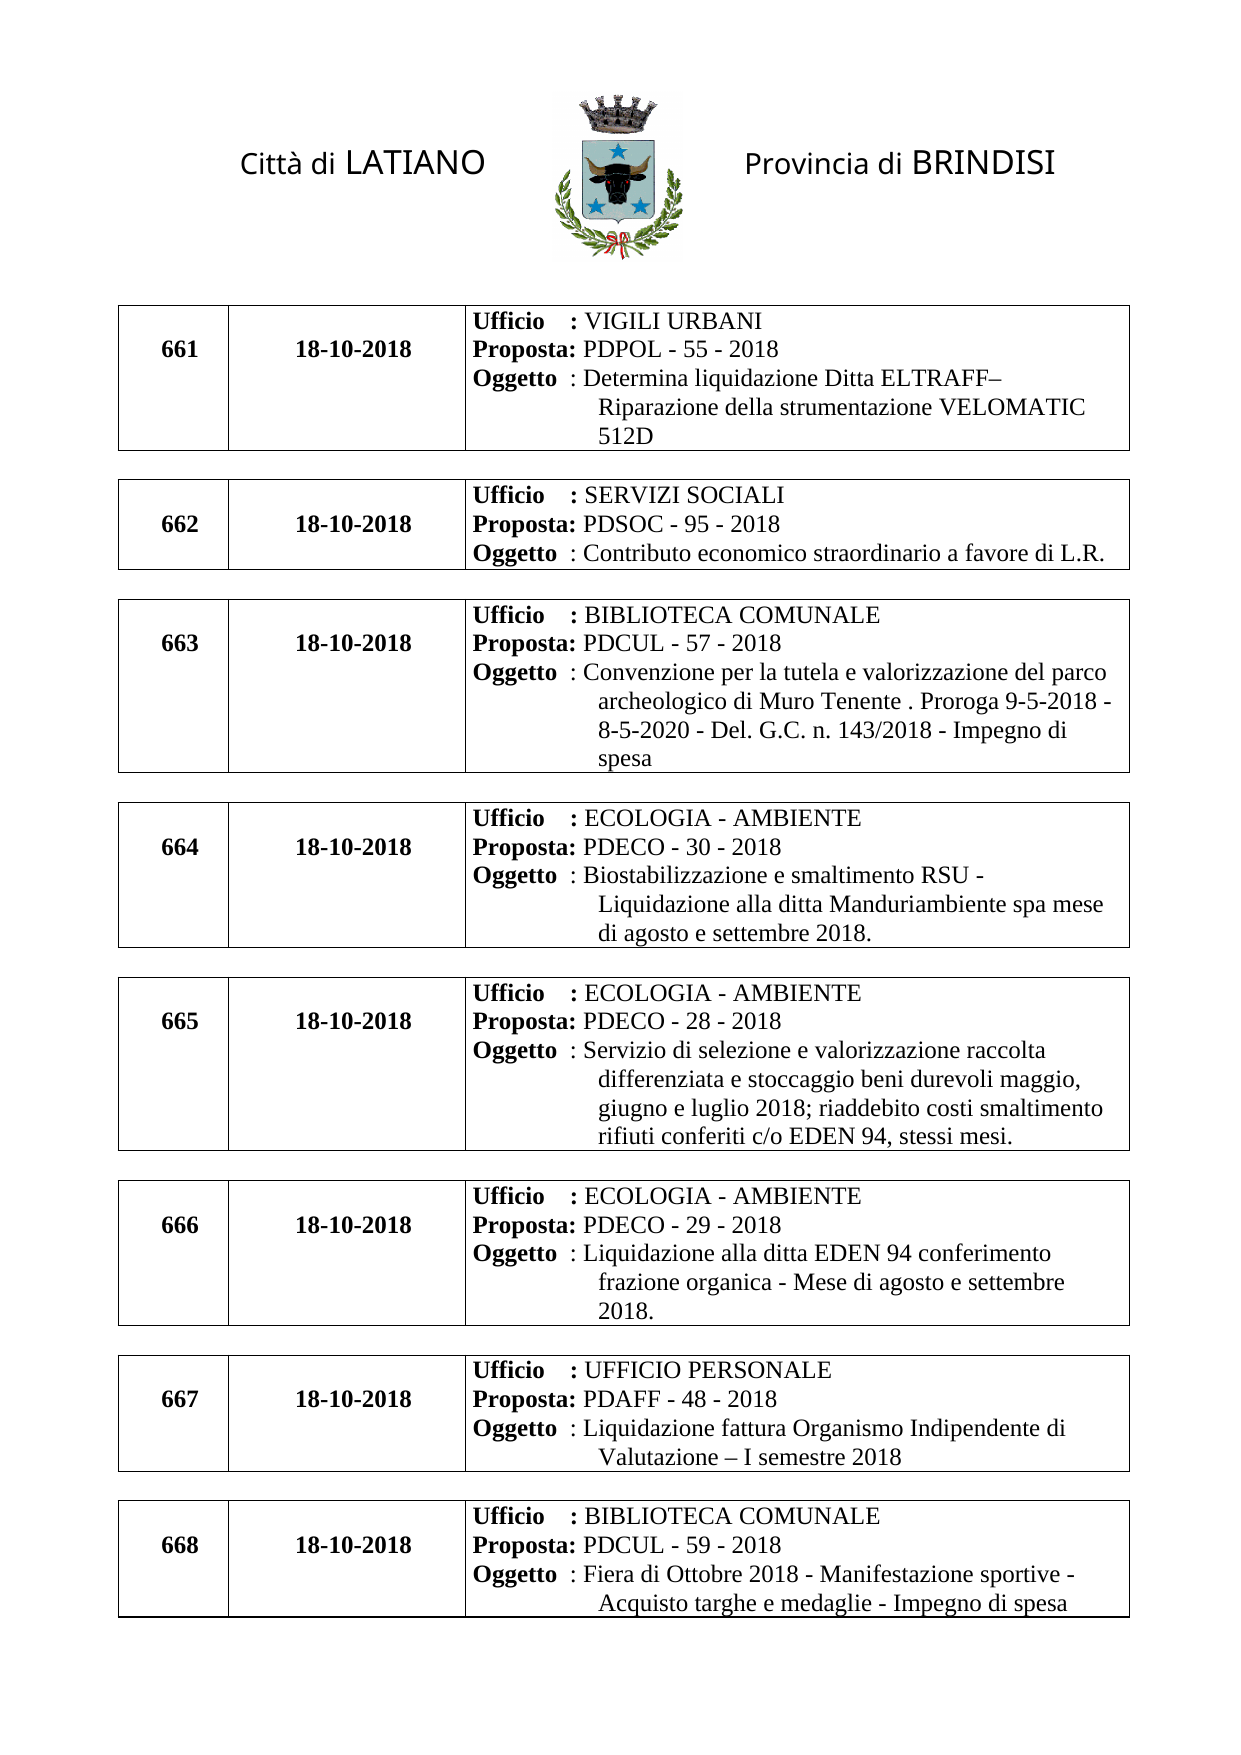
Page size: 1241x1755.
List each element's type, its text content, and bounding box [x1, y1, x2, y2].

table_header Ufficio : VIGILI URBANI Proposta: PDPOL - 55 - 2018 Oggetto : Determina liquidazione Ditta ELTRAFF– Riparazione della strumentazione VELOMATIC 512D [466, 306, 1129, 449]
table_header Ufficio : SERVIZI SOCIALI Proposta: PDSOC - 95 - 2018 Oggetto : Contributo economico straordinario a favore di L.R. [466, 480, 1129, 569]
table_header Ufficio : BIBLIOTECA COMUNALE Proposta: PDCUL - 57 - 2018 Oggetto : Convenzione per la tutela e valorizzazione del parco archeologico di Muro Tenente . Proroga 9-5-2018 - 8-5-2020 - Del. G.C. n. 143/2018 - Impegno di spesa [466, 600, 1129, 772]
table_header 18-10-2018 [229, 1501, 465, 1616]
table_header 662 [119, 480, 228, 569]
table_header 661 [119, 306, 228, 449]
table_header 667 [119, 1356, 228, 1471]
table_header 665 [119, 978, 228, 1150]
table_header 666 [119, 1181, 228, 1325]
table_header 18-10-2018 [229, 978, 465, 1150]
table_header 18-10-2018 [229, 1356, 465, 1471]
table_header Ufficio : ECOLOGIA - AMBIENTE Proposta: PDECO - 30 - 2018 Oggetto : Biostabilizzazione e smaltimento RSU - Liquidazione alla ditta Manduriambiente spa mese di agosto e settembre 2018. [466, 803, 1129, 947]
table_header 18-10-2018 [229, 1181, 465, 1325]
table_header 668 [119, 1501, 228, 1616]
table_header Ufficio : ECOLOGIA - AMBIENTE Proposta: PDECO - 29 - 2018 Oggetto : Liquidazione alla ditta EDEN 94 conferimento frazione organica - Mese di agosto e settembre 2018. [466, 1181, 1129, 1325]
table_header Ufficio : BIBLIOTECA COMUNALE Proposta: PDCUL - 59 - 2018 Oggetto : Fiera di Ottobre 2018 - Manifestazione sportive - Acquisto targhe e medaglie - Impegno di spesa [466, 1501, 1129, 1616]
table_header 18-10-2018 [229, 480, 465, 569]
table_header Ufficio : UFFICIO PERSONALE Proposta: PDAFF - 48 - 2018 Oggetto : Liquidazione fattura Organismo Indipendente di Valutazione – I semestre 2018 [466, 1356, 1129, 1471]
table_header 663 [119, 600, 228, 772]
table_header 18-10-2018 [229, 803, 465, 947]
table_header 18-10-2018 [229, 306, 465, 449]
table_header 664 [119, 803, 228, 947]
table_header Ufficio : ECOLOGIA - AMBIENTE Proposta: PDECO - 28 - 2018 Oggetto : Servizio di selezione e valorizzazione raccolta differenziata e stoccaggio beni durevoli maggio, giugno e luglio 2018; riaddebito costi smaltimento rifiuti conferiti c/o EDEN 94, stessi mesi. [466, 978, 1129, 1150]
table_header 18-10-2018 [229, 600, 465, 772]
